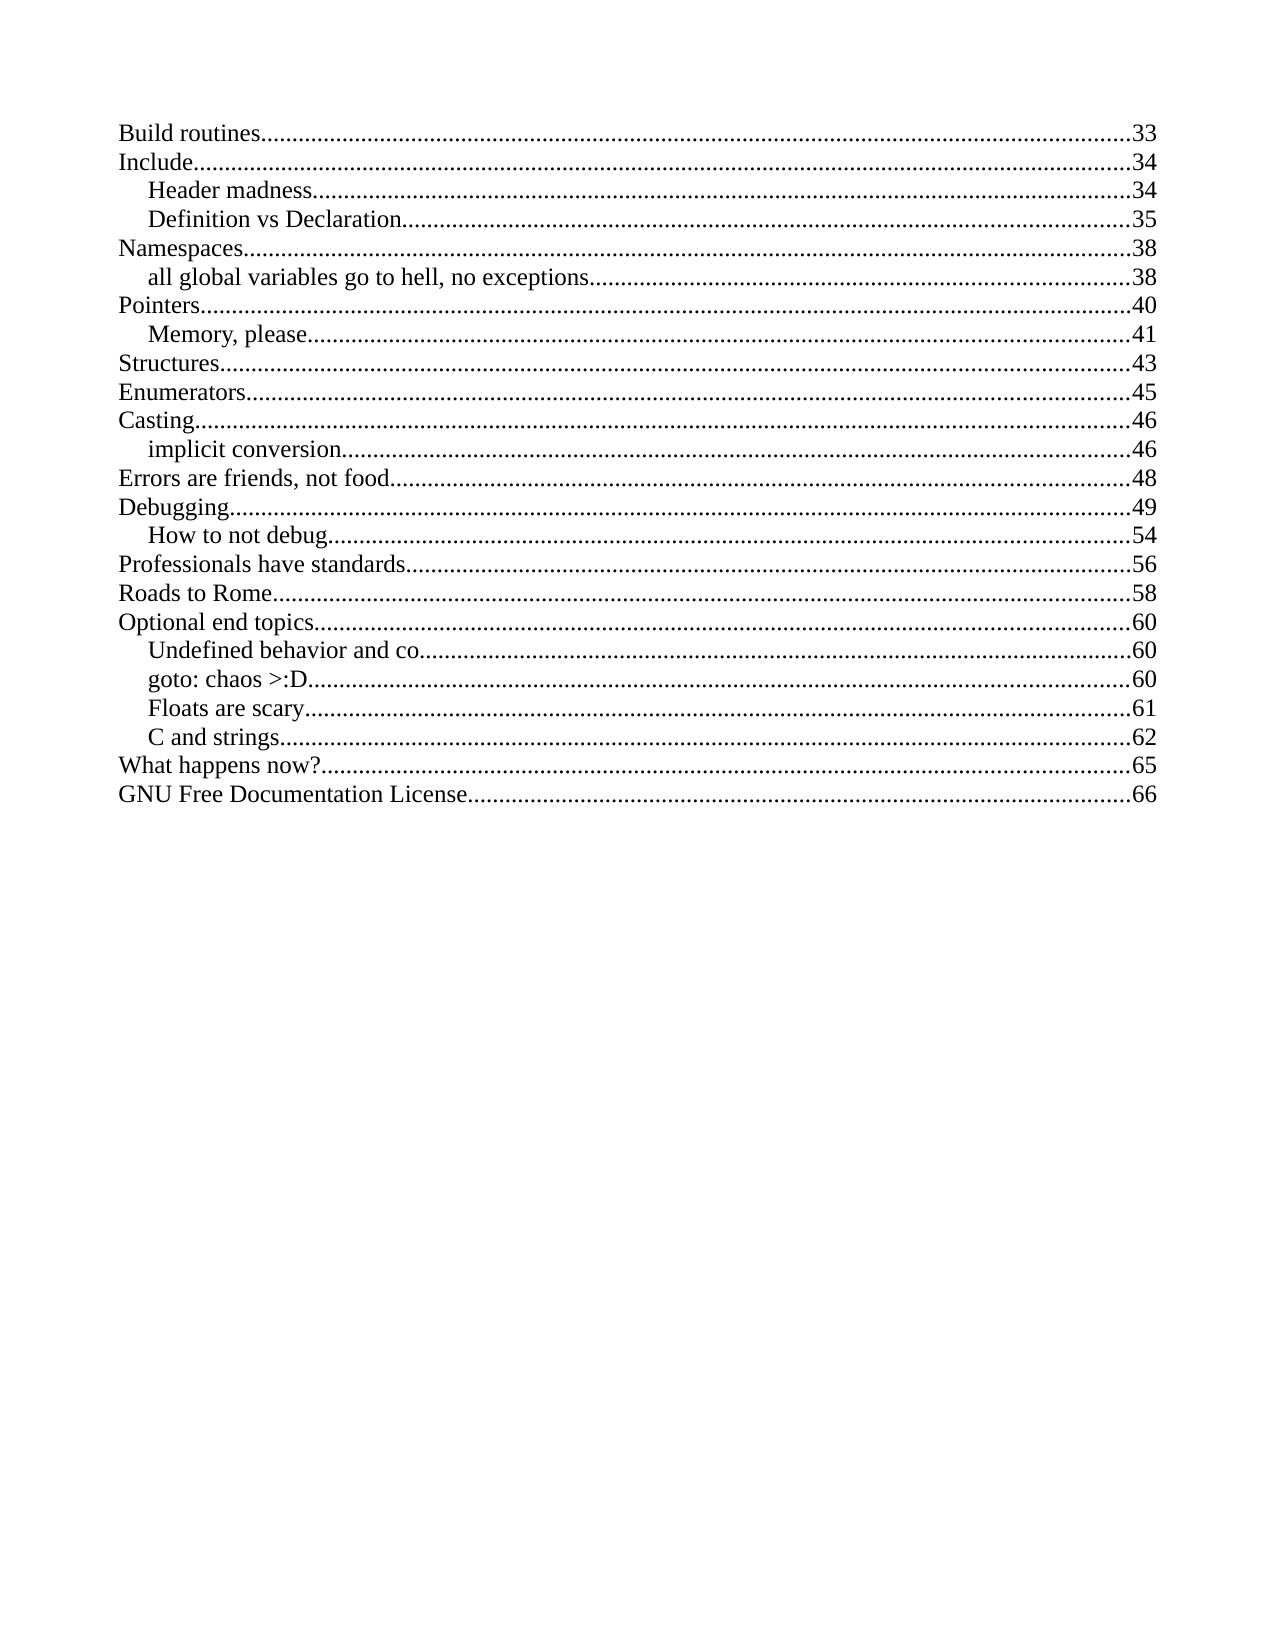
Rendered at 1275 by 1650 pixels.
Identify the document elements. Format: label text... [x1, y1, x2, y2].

text Namespaces 38 [118, 233, 1157, 262]
text Include 34 [118, 147, 1157, 176]
text Enumerators 45 [118, 377, 1157, 406]
text Errors are friends, not food 48 [118, 463, 1157, 492]
text all global variables go to hell, no exceptions 38 [148, 262, 1157, 291]
text Professionals have standards 56 [118, 549, 1157, 578]
text Header madness 34 [148, 176, 1157, 204]
text Undefined behavior and co 60 [148, 636, 1157, 664]
text Definition vs Declaration 35 [148, 204, 1157, 233]
text C and strings 62 [148, 722, 1157, 751]
text Casting 46 [118, 406, 1157, 434]
text Build routines 33 [118, 118, 1157, 147]
text Debugging 49 [118, 492, 1157, 521]
text Floats are scary 61 [148, 693, 1157, 722]
text goto: chaos >:D 60 [148, 664, 1157, 693]
text Structures 43 [118, 348, 1157, 377]
text Optional end topics 60 [118, 607, 1157, 636]
text Roads to Rome 58 [118, 578, 1157, 607]
text Memory, please 41 [148, 319, 1157, 348]
text How to not debug 54 [148, 521, 1157, 549]
text implicit conversion 46 [148, 434, 1157, 463]
text What happens now? 65 [118, 751, 1157, 779]
text Pointers 40 [118, 291, 1157, 319]
text GNU Free Documentation License 66 [118, 779, 1157, 808]
